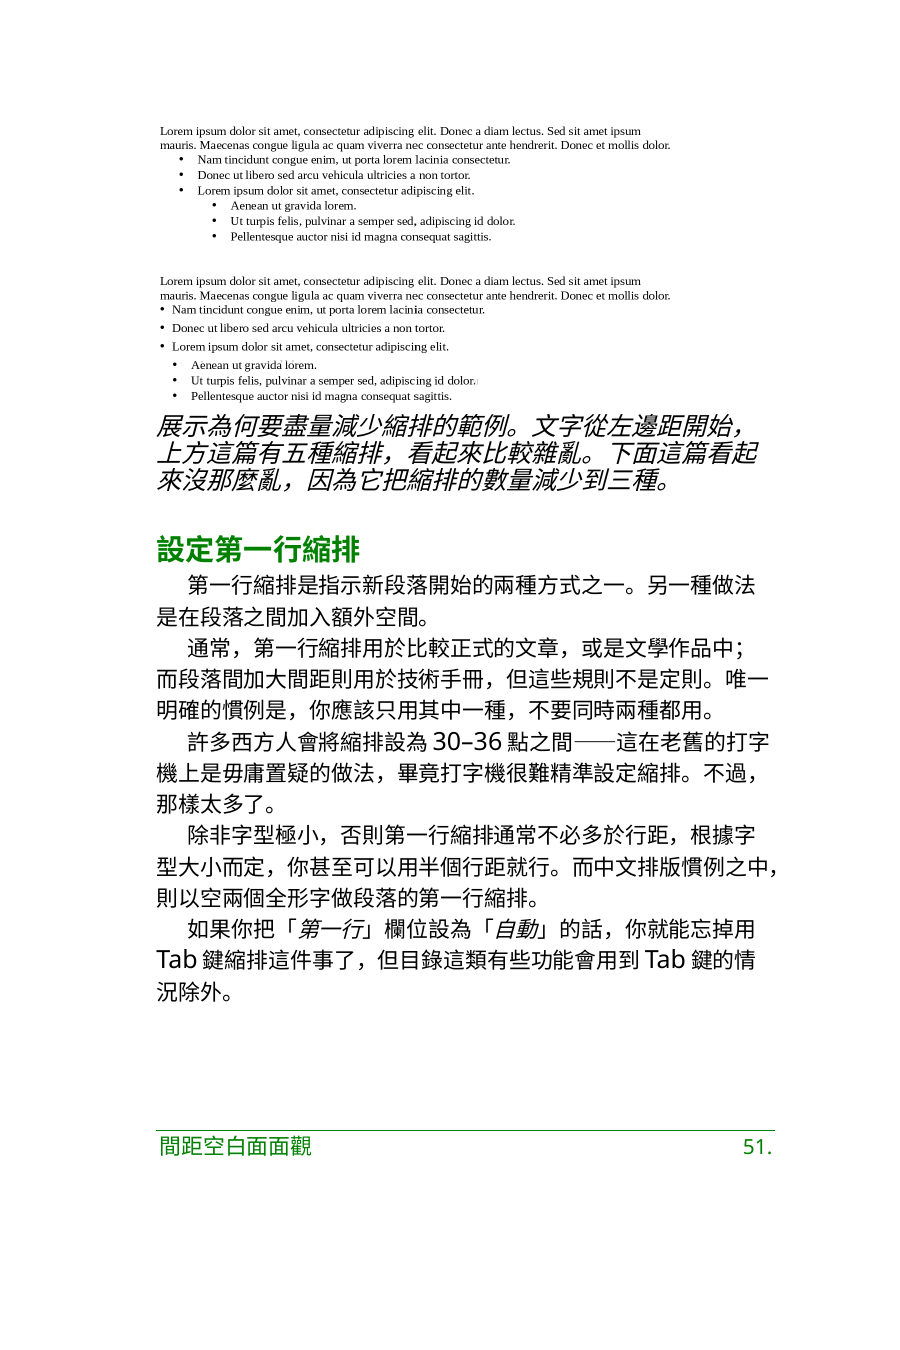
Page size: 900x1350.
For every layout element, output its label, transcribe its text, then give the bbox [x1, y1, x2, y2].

table_header [156, 125, 775, 406]
table_cell 展示為何要盡量減少縮排的範例。文字從左邊距開始，上方這篇有五種縮排，看起來比較雜亂。下面這篇看起來沒那麼亂，因為它把縮排的數量減少到三種。 [156, 406, 775, 495]
picture [156, 125, 674, 404]
subtitle 設定第一行縮排 [156, 526, 775, 569]
text 除非字型極小，否則第一行縮排通常不必多於行距，根據字型大小而定，你甚至可以用半個行距就行。而中文排版慣例之中，則以空兩個全形字做段落的第一行縮排。 [156, 819, 775, 912]
text 許多西方人會將縮排設為30–36點之間——這在老舊的打字機上是毋庸置疑的做法，畢竟打字機很難精準設定縮排。不過，那樣太多了。 [156, 725, 775, 819]
text 第一行縮排是指示新段落開始的兩種方式之一。另一種做法是在段落之間加入額外空間。 [156, 569, 775, 631]
text 如果你把「第一行」欄位設為「自動」的話，你就能忘掉用Tab鍵縮排這件事了，但目錄這類有些功能會用到Tab鍵的情況除外。 [156, 912, 775, 1006]
text 通常，第一行縮排用於比較正式的文章，或是文學作品中；而段落間加大間距則用於技術手冊，但這些規則不是定則。唯一明確的慣例是，你應該只用其中一種，不要同時兩種都用。 [156, 631, 775, 725]
